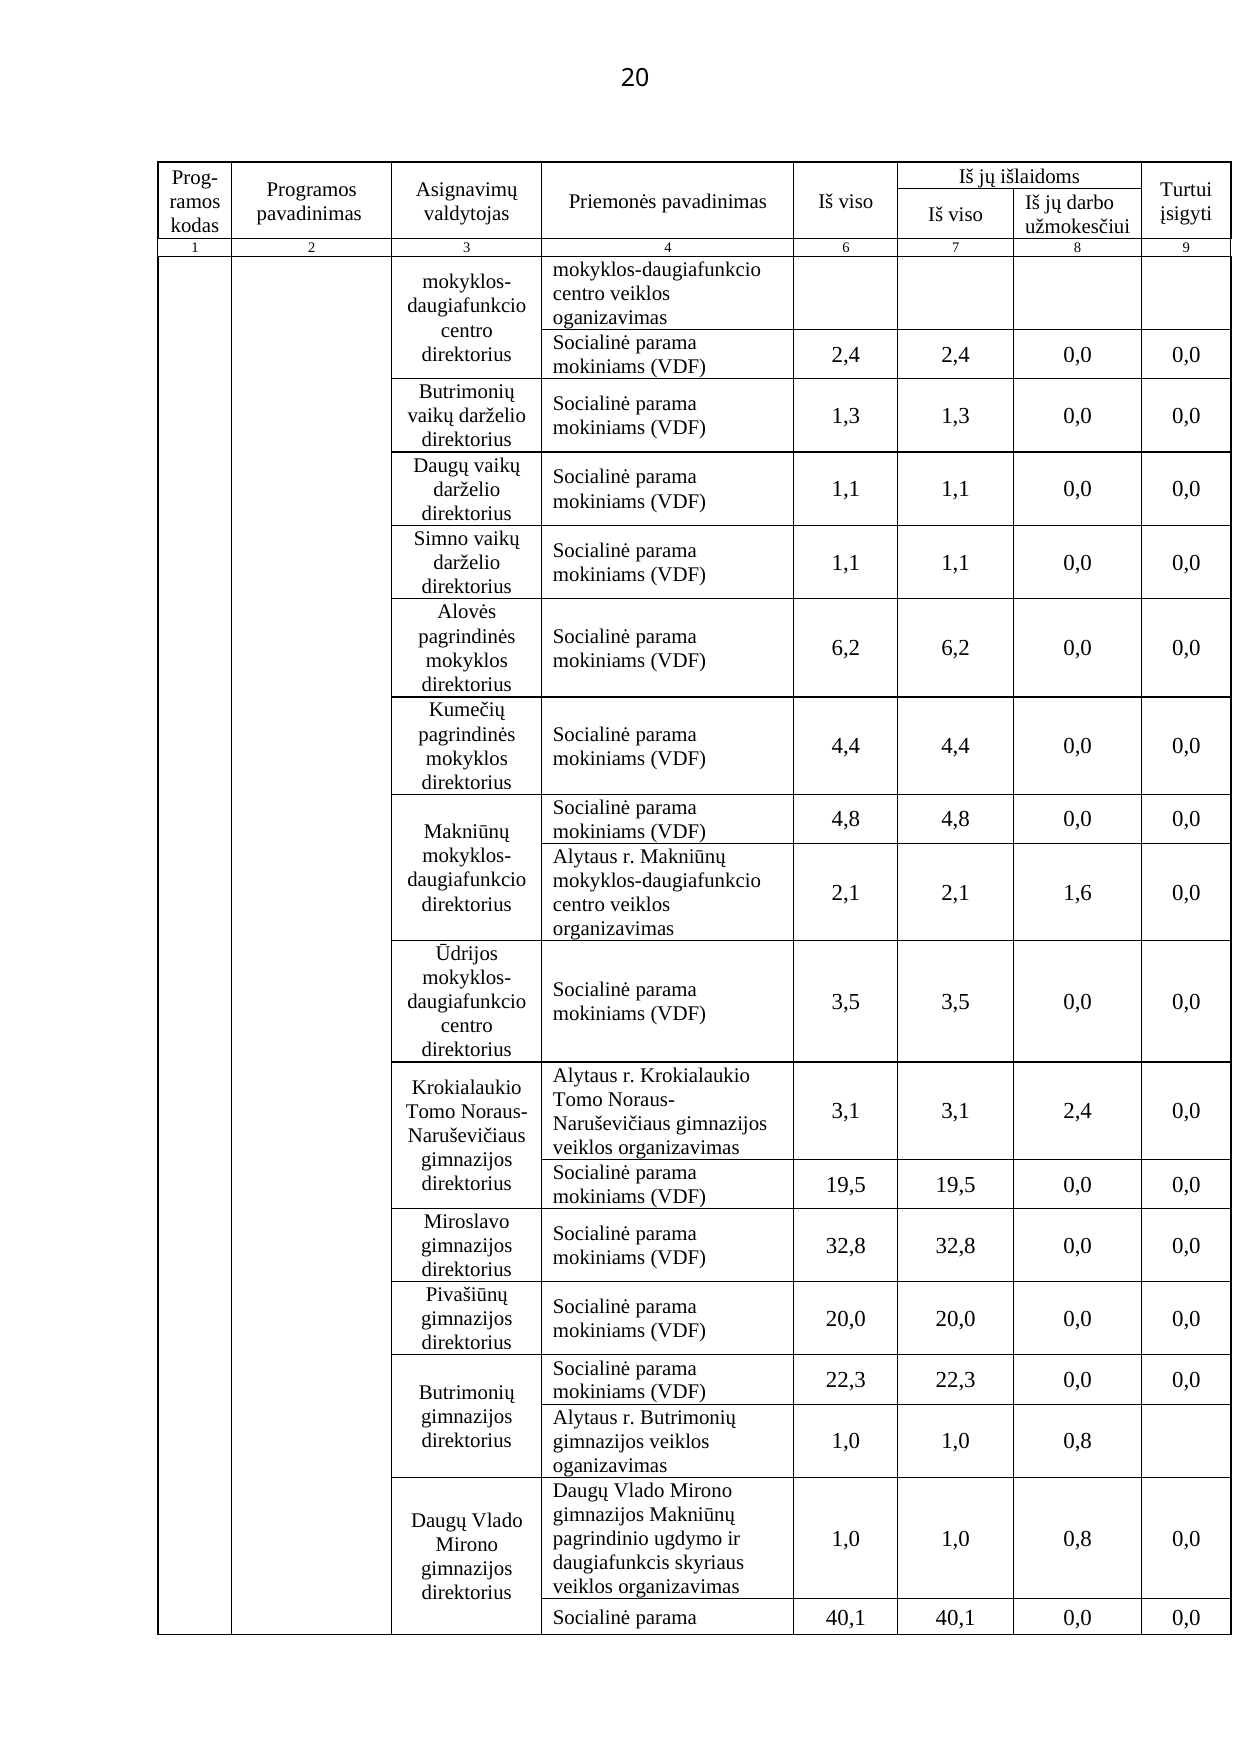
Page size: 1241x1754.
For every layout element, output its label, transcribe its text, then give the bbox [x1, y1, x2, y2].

table_cell Socialinė parama mokiniams (VDF) [542, 330, 793, 378]
table_cell 0,0 [1014, 379, 1141, 451]
table_cell 0,8 [1014, 1478, 1141, 1598]
table_header Prog-ramos kodas [159, 163, 231, 238]
table_cell 0,0 [1142, 1478, 1230, 1598]
table_cell Kumečių pagrindinės mokyklos direktorius [392, 698, 541, 794]
table_cell 0,0 [1142, 844, 1230, 940]
table_cell 3,1 [794, 1063, 897, 1159]
table_cell Socialinė parama mokiniams (VDF) [542, 795, 793, 843]
table_cell Socialinė parama mokiniams (VDF) [542, 526, 793, 598]
table_cell 1,1 [794, 453, 897, 525]
table_cell Socialinė parama mokiniams (VDF) [542, 1282, 793, 1354]
table_cell 0,0 [1142, 1209, 1230, 1281]
table_cell [159, 257, 231, 1634]
table_cell Alytaus r. Krokialaukio Tomo Noraus-Naruševičiaus gimnazijos veiklos organizavimas [542, 1063, 793, 1159]
table_cell 0,0 [1014, 1160, 1141, 1208]
table_cell Makniūnų mokyklos-daugiafunkcio direktorius [392, 795, 541, 940]
table_cell [794, 257, 897, 329]
table_cell 0,0 [1142, 1599, 1230, 1634]
table_cell 0,0 [1014, 1282, 1141, 1354]
table_cell Socialinė parama mokiniams (VDF) [542, 599, 793, 696]
table_cell 4,4 [898, 698, 1013, 794]
table_cell [1014, 257, 1141, 329]
table_cell Daugų vaikų darželio direktorius [392, 453, 541, 525]
table_cell 6,2 [794, 599, 897, 696]
table_cell Iš viso [898, 189, 1013, 238]
table_header Programos pavadinimas [232, 163, 391, 238]
table_cell 0,0 [1142, 453, 1230, 525]
table_cell 19,5 [898, 1160, 1013, 1208]
table_cell 0,0 [1142, 1282, 1230, 1354]
table_cell Socialinė parama mokiniams (VDF) [542, 941, 793, 1061]
table_cell 4,8 [898, 795, 1013, 843]
table_cell Alytaus r. Makniūnų mokyklos-daugiafunkcio centro veiklos organizavimas [542, 844, 793, 940]
table_cell 0,0 [1142, 379, 1230, 451]
table_cell 1,1 [898, 526, 1013, 598]
table_cell 4,4 [794, 698, 897, 794]
table_cell 0,0 [1142, 1355, 1230, 1403]
table_cell 6 [794, 239, 897, 256]
table_cell 2,4 [1014, 1063, 1141, 1159]
table_cell [898, 257, 1013, 329]
table_header Iš viso [794, 163, 897, 238]
table_cell Butrimonių gimnazijos direktorius [392, 1355, 541, 1477]
table_cell Daugų Vlado Mirono gimnazijos Makniūnų pagrindinio ugdymo ir daugiafunkcis skyriaus veiklos organizavimas [542, 1478, 793, 1598]
table_cell Alovės pagrindinės mokyklos direktorius [392, 599, 541, 696]
table_cell 0,0 [1142, 330, 1230, 378]
table_cell Socialinė parama mokiniams (VDF) [542, 1355, 793, 1403]
table_cell Miroslavo gimnazijos direktorius [392, 1209, 541, 1281]
table_cell Socialinė parama mokiniams (VDF) [542, 1209, 793, 1281]
table_cell 2 [232, 239, 391, 256]
table_cell 8 [1014, 239, 1141, 256]
table_header Priemonės pavadinimas [542, 163, 793, 238]
table_cell 1,3 [898, 379, 1013, 451]
table_cell Krokialaukio Tomo Noraus-Naruševičiaus gimnazijos direktorius [392, 1063, 541, 1208]
table_cell 20,0 [898, 1282, 1013, 1354]
table_cell 1,1 [898, 453, 1013, 525]
table_cell 0,0 [1014, 1599, 1141, 1634]
table_cell mokyklos-daugiafunkcio centro direktorius [392, 257, 541, 378]
table_cell Socialinė parama mokiniams (VDF) [542, 1160, 793, 1208]
table_cell 6,2 [898, 599, 1013, 696]
table_cell 20,0 [794, 1282, 897, 1354]
table_cell 0,0 [1014, 795, 1141, 843]
table_cell 7 [898, 239, 1013, 256]
table_cell 0,0 [1014, 453, 1141, 525]
table_cell 2,4 [898, 330, 1013, 378]
table_cell Butrimonių vaikų darželio direktorius [392, 379, 541, 451]
table_header Iš jų išlaidoms [898, 163, 1141, 188]
table_cell 0,0 [1014, 941, 1141, 1061]
table_cell 22,3 [898, 1355, 1013, 1403]
table_cell 0,0 [1014, 698, 1141, 794]
table_cell 0,0 [1014, 526, 1141, 598]
table_header Turtui įsigyti [1142, 163, 1230, 238]
table_cell Socialinė parama mokiniams (VDF) [542, 379, 793, 451]
table_cell 1,1 [794, 526, 897, 598]
table_cell 1,6 [1014, 844, 1141, 940]
table_cell 4 [542, 239, 793, 256]
table_cell mokyklos-daugiafunkcio centro veiklos oganizavimas [542, 257, 793, 329]
table_cell Socialinė parama mokiniams (VDF) [542, 453, 793, 525]
table_header Asignavimų valdytojas [392, 163, 541, 238]
table_cell 3 [392, 239, 541, 256]
table_cell Daugų Vlado Mirono gimnazijos direktorius [392, 1478, 541, 1634]
table_cell 0,0 [1014, 1209, 1141, 1281]
table_cell 9 [1142, 239, 1230, 256]
table_cell 0,0 [1014, 599, 1141, 696]
table_cell 3,1 [898, 1063, 1013, 1159]
table_cell Simno vaikų darželio direktorius [392, 526, 541, 598]
table_cell 0,0 [1142, 1160, 1230, 1208]
table_cell Socialinė parama [542, 1599, 793, 1634]
table_cell 2,1 [794, 844, 897, 940]
table_cell Ūdrijos mokyklos-daugiafunkcio centro direktorius [392, 941, 541, 1061]
table_cell 0,0 [1142, 1063, 1230, 1159]
table_cell 0,8 [1014, 1405, 1141, 1477]
table_cell 1,0 [898, 1405, 1013, 1477]
table_cell 0,0 [1142, 599, 1230, 696]
table_cell Iš jų darbo užmokesčiui [1014, 189, 1141, 238]
table_cell 1,3 [794, 379, 897, 451]
table_cell 2,4 [794, 330, 897, 378]
table_cell 1 [158, 239, 231, 256]
table_cell Alytaus r. Butrimonių gimnazijos veiklos oganizavimas [542, 1405, 793, 1477]
table_cell 1,0 [794, 1478, 897, 1598]
table_cell 3,5 [794, 941, 897, 1061]
table_cell [232, 257, 391, 1634]
table_cell 0,0 [1142, 526, 1230, 598]
table_cell 32,8 [898, 1209, 1013, 1281]
table_cell 0,0 [1014, 330, 1141, 378]
table_cell 0,0 [1142, 795, 1230, 843]
table_cell 4,8 [794, 795, 897, 843]
table_cell 32,8 [794, 1209, 897, 1281]
table_cell 0,0 [1142, 941, 1230, 1061]
table_cell 1,0 [898, 1478, 1013, 1598]
table_cell [1142, 1405, 1230, 1477]
table_cell 2,1 [898, 844, 1013, 940]
table_cell Pivašiūnų gimnazijos direktorius [392, 1282, 541, 1354]
table_cell 1,0 [794, 1405, 897, 1477]
table_cell [1142, 257, 1230, 329]
table_cell Socialinė parama mokiniams (VDF) [542, 698, 793, 794]
table_cell 3,5 [898, 941, 1013, 1061]
table_cell 19,5 [794, 1160, 897, 1208]
table_cell 40,1 [794, 1599, 897, 1634]
table_cell 0,0 [1142, 698, 1230, 794]
table_cell 40,1 [898, 1599, 1013, 1634]
table_cell 0,0 [1014, 1355, 1141, 1403]
table_cell 22,3 [794, 1355, 897, 1403]
